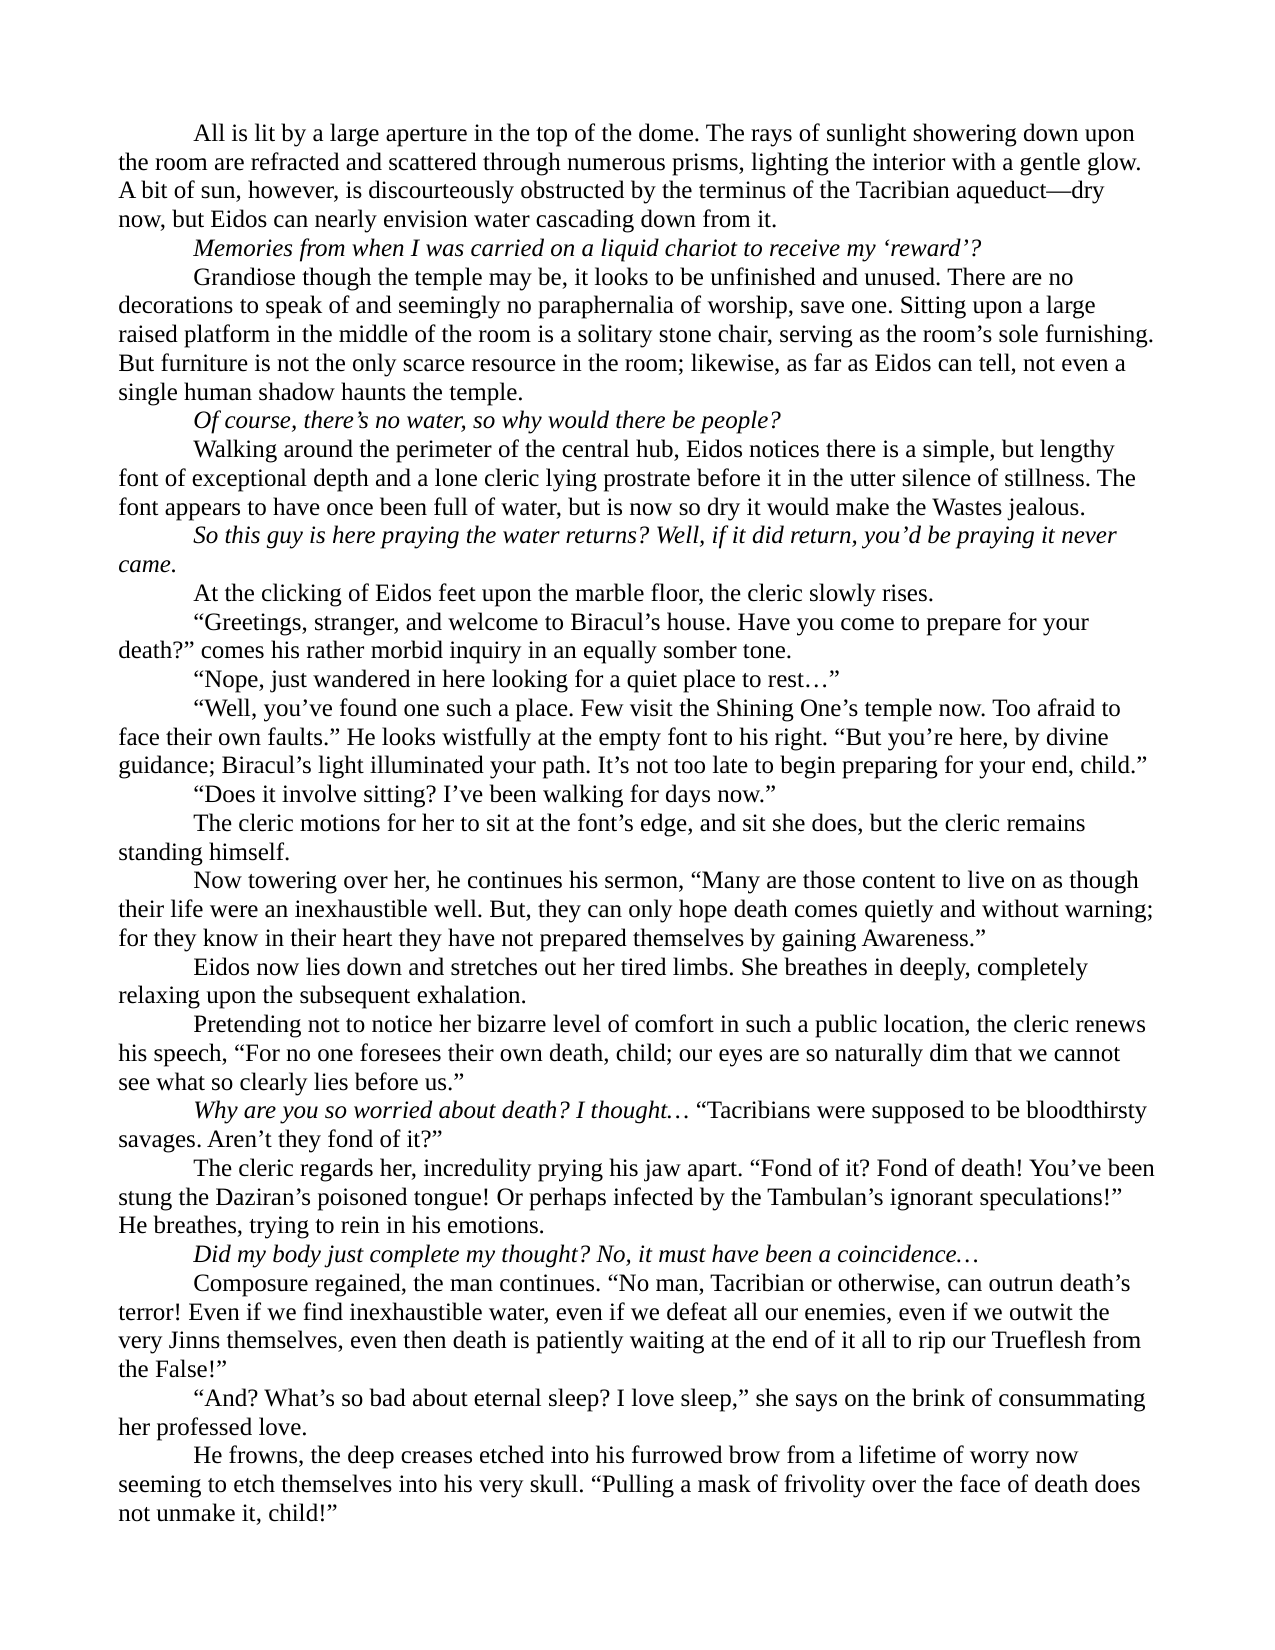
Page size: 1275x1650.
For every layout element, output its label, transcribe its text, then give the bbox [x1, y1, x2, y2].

text Memories from when I was carried on a liquid chariot to receive my ‘reward’? [118, 233, 1157, 262]
text Composure regained, the man continues. “No man, Tacribian or otherwise, can outrun death’s terror! Even if we find inexhaustible water, even if we defeat all our enemies, even if we outwit the very Jinns themselves, even then death is patiently waiting at the end of it all to rip our Trueflesh from the False!” [118, 1268, 1157, 1383]
text Grandiose though the temple may be, it looks to be unfinished and unused. There are no decorations to speak of and seemingly no paraphernalia of worship, save one. Sitting upon a large raised platform in the middle of the room is a solitary stone chair, serving as the room’s sole furnishing. But furniture is not the only scarce resource in the room; likewise, as far as Eidos can tell, not even a single human shadow haunts the temple. [118, 262, 1157, 406]
text Walking around the perimeter of the central hub, Eidos notices there is a simple, but lengthy font of exceptional depth and a lone cleric lying prostrate before it in the utter silence of stillness. The font appears to have once been full of water, but is now so dry it would make the Wastes jealous. [118, 434, 1157, 521]
text Why are you so worried about death? I thought… “Tacribians were supposed to be bloodthirsty savages. Aren’t they fond of it?” [118, 1096, 1157, 1153]
text “And? What’s so bad about eternal sleep? I love sleep,” she says on the brink of consummating her professed love. [118, 1383, 1157, 1441]
text All is lit by a large aperture in the top of the dome. The rays of sunlight showering down upon the room are refracted and scattered through numerous prisms, lighting the interior with a gentle glow. A bit of sun, however, is discourteously obstructed by the terminus of the Tacribian aqueduct—dry now, but Eidos can nearly envision water cascading down from it. [118, 118, 1157, 233]
text Did my body just complete my thought? No, it must have been a coincidence… [118, 1239, 1157, 1268]
text He frowns, the deep creases etched into his furrowed brow from a lifetime of worry now seeming to etch themselves into his very skull. “Pulling a mask of frivolity over the face of death does not unmake it, child!” [118, 1441, 1157, 1527]
text The cleric regards her, incredulity prying his jaw apart. “Fond of it? Fond of death! You’ve been stung the Daziran’s poisoned tongue! Or perhaps infected by the Tambulan’s ignorant speculations!” He breathes, trying to rein in his emotions. [118, 1153, 1157, 1239]
text At the clicking of Eidos feet upon the marble floor, the cleric slowly rises. [118, 578, 1157, 607]
text Of course, there’s no water, so why would there be people? [118, 406, 1157, 434]
text So this guy is here praying the water returns? Well, if it did return, you’d be praying it never came. [118, 521, 1157, 578]
text “Nope, just wandered in here looking for a quiet place to rest…” [118, 664, 1157, 693]
text “Does it involve sitting? I’ve been walking for days now.” [118, 779, 1157, 808]
text Now towering over her, he continues his sermon, “Many are those content to live on as though their life were an inexhaustible well. But, they can only hope death comes quietly and without warning; for they know in their heart they have not prepared themselves by gaining Awareness.” [118, 866, 1157, 952]
text “Greetings, stranger, and welcome to Biracul’s house. Have you come to prepare for your death?” comes his rather morbid inquiry in an equally somber tone. [118, 607, 1157, 664]
text Pretending not to notice her bizarre level of comfort in such a public location, the cleric renews his speech, “For no one foresees their own death, child; our eyes are so naturally dim that we cannot see what so clearly lies before us.” [118, 1009, 1157, 1096]
text Eidos now lies down and stretches out her tired limbs. She breathes in deeply, completely relaxing upon the subsequent exhalation. [118, 952, 1157, 1009]
text The cleric motions for her to sit at the font’s edge, and sit she does, but the cleric remains standing himself. [118, 808, 1157, 866]
text “Well, you’ve found one such a place. Few visit the Shining One’s temple now. Too afraid to face their own faults.” He looks wistfully at the empty font to his right. “But you’re here, by divine guidance; Biracul’s light illuminated your path. It’s not too late to begin preparing for your end, child.” [118, 693, 1157, 779]
